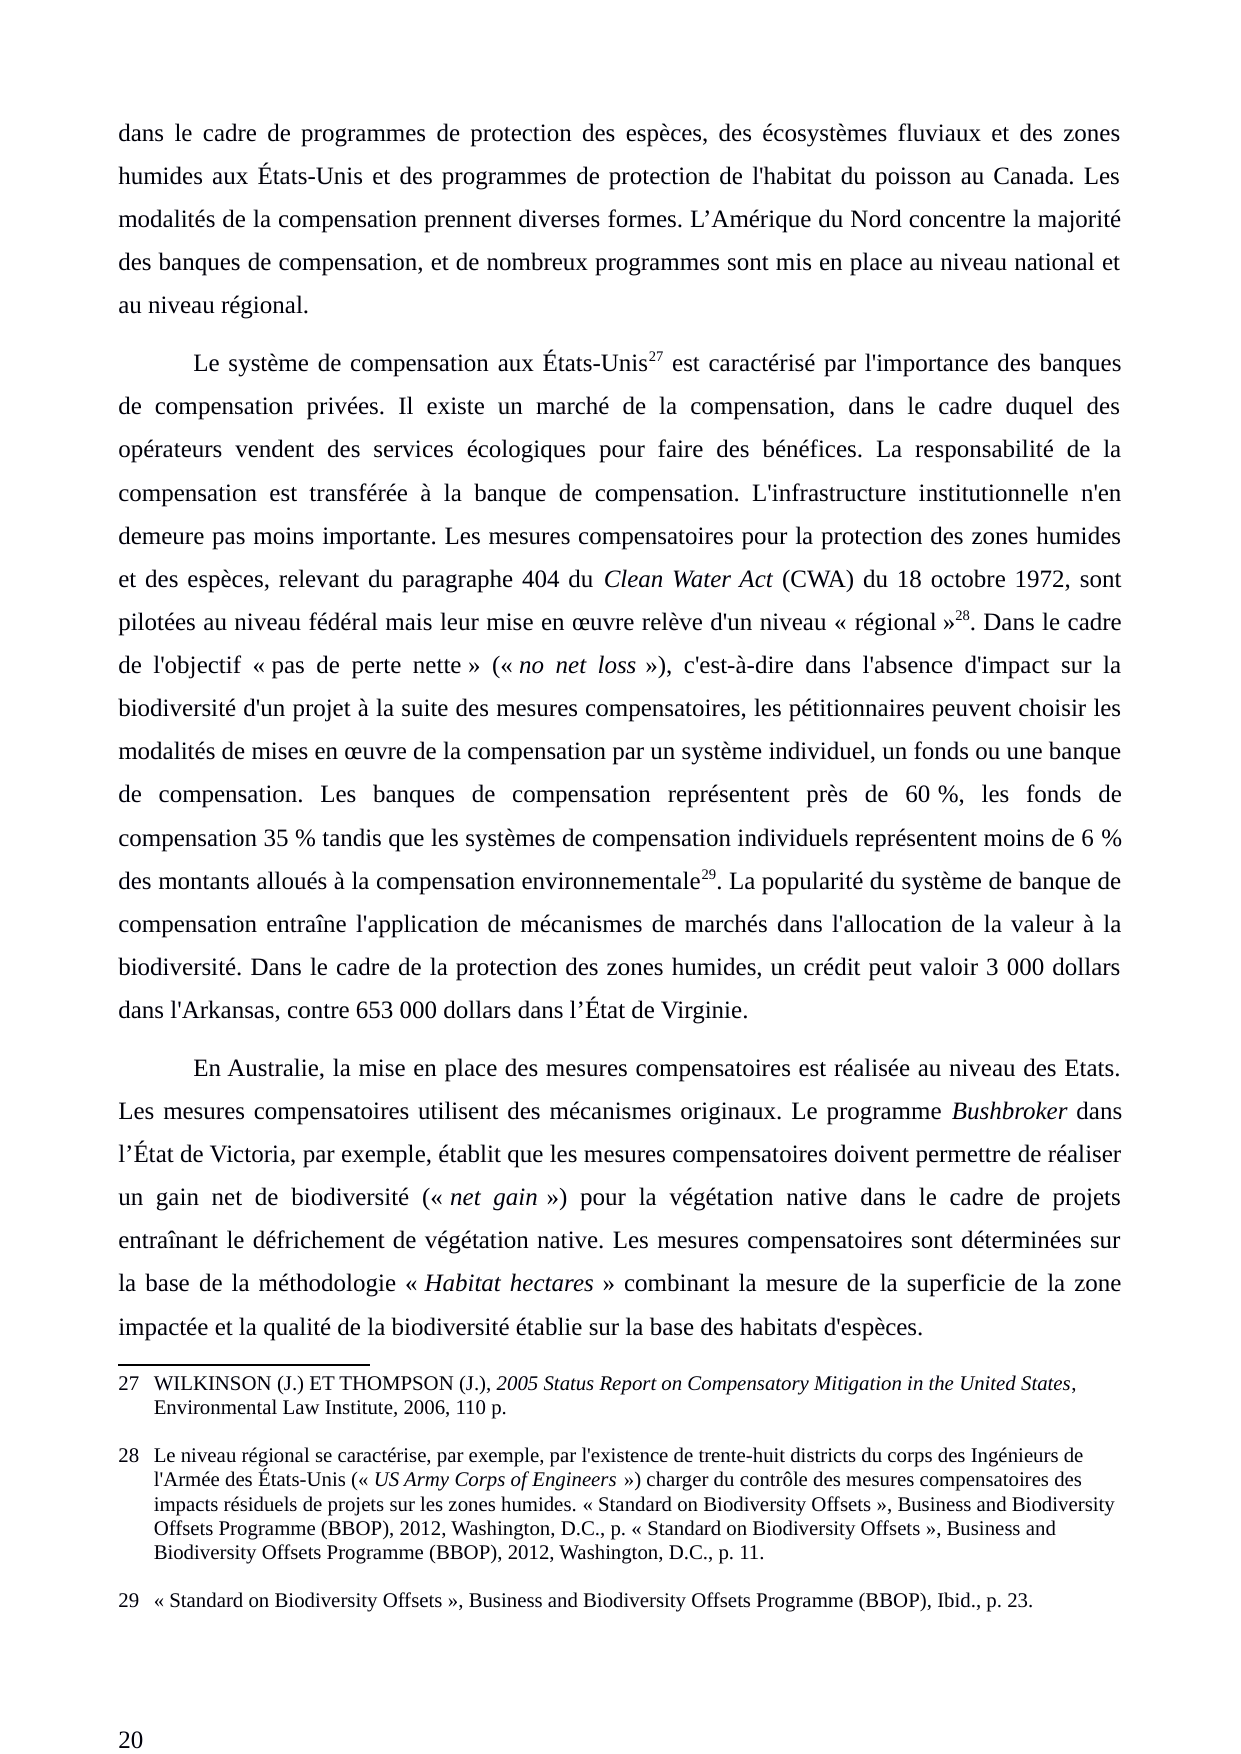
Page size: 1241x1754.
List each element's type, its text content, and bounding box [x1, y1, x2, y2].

text Le niveau régional se caractérise, par exemple, par l'existence de trente-huit districts du corps des Ingénieurs de l'Armée des États-Unis (« US Army Corps of Engineers ») charger du contrôle des mesures compensatoires des impacts résiduels de projets sur les zones humides. « Standard on Biodiversity Offsets », Business and Biodiversity Offsets Programme (BBOP), 2012, Washington, D.C., p. « Standard on Biodiversity Offsets », Business and Biodiversity Offsets Programme (BBOP), 2012, Washington, D.C., p. 11. [118, 1443, 1122, 1564]
text WILKINSON (J.) ET THOMPSON (J.), 2005 Status Report on Compensatory Mitigation in the United States, Environmental Law Institute, 2006, 110 p. [118, 1371, 1122, 1419]
text dans le cadre de programmes de protection des espèces, des écosystèmes fluviaux et des zones humides aux États-Unis et des programmes de protection de l'habitat du poisson au Canada. Les modalités de la compensation prennent diverses formes. L’Amérique du Nord concentre la majorité des banques de compensation, et de nombreux programmes sont mis en place au niveau national et au niveau régional. [118, 118, 1122, 319]
text Le système de compensation aux États-Unis est caractérisé par l'importance des banques de compensation privées. Il existe un marché de la compensation, dans le cadre duquel des opérateurs vendent des services écologiques pour faire des bénéfices. La responsabilité de la compensation est transférée à la banque de compensation. L'infrastructure institutionnelle n'en demeure pas moins importante. Les mesures compensatoires pour la protection des zones humides et des espèces, relevant du paragraphe 404 du Clean Water Act (CWA) du 18 octobre 1972, sont pilotées au niveau fédéral mais leur mise en œuvre relève d'un niveau « régional ». Dans le cadre de l'objectif « pas de perte nette » (« no net loss »), c'est-à-dire dans l'absence d'impact sur la biodiversité d'un projet à la suite des mesures compensatoires, les pétitionnaires peuvent choisir les modalités de mises en œuvre de la compensation par un système individuel, un fonds ou une banque de compensation. Les banques de compensation représentent près de 60 %, les fonds de compensation 35 % tandis que les systèmes de compensation individuels représentent moins de 6 % des montants alloués à la compensation environnementale. La popularité du système de banque de compensation entraîne l'application de mécanismes de marchés dans l'allocation de la valeur à la biodiversité. Dans le cadre de la protection des zones humides, un crédit peut valoir 3 000 dollars dans l'Arkansas, contre 653 000 dollars dans l’État de Virginie. [118, 348, 1122, 1024]
text « Standard on Biodiversity Offsets », Business and Biodiversity Offsets Programme (BBOP), Ibid., p. 23. [118, 1588, 1122, 1612]
text En Australie, la mise en place des mesures compensatoires est réalisée au niveau des Etats. Les mesures compensatoires utilisent des mécanismes originaux. Le programme Bushbroker dans l’État de Victoria, par exemple, établit que les mesures compensatoires doivent permettre de réaliser un gain net de biodiversité (« net gain ») pour la végétation native dans le cadre de projets entraînant le défrichement de végétation native. Les mesures compensatoires sont déterminées sur la base de la méthodologie « Habitat hectares » combinant la mesure de la superficie de la zone impactée et la qualité de la biodiversité établie sur la base des habitats d'espèces. [118, 1053, 1122, 1340]
